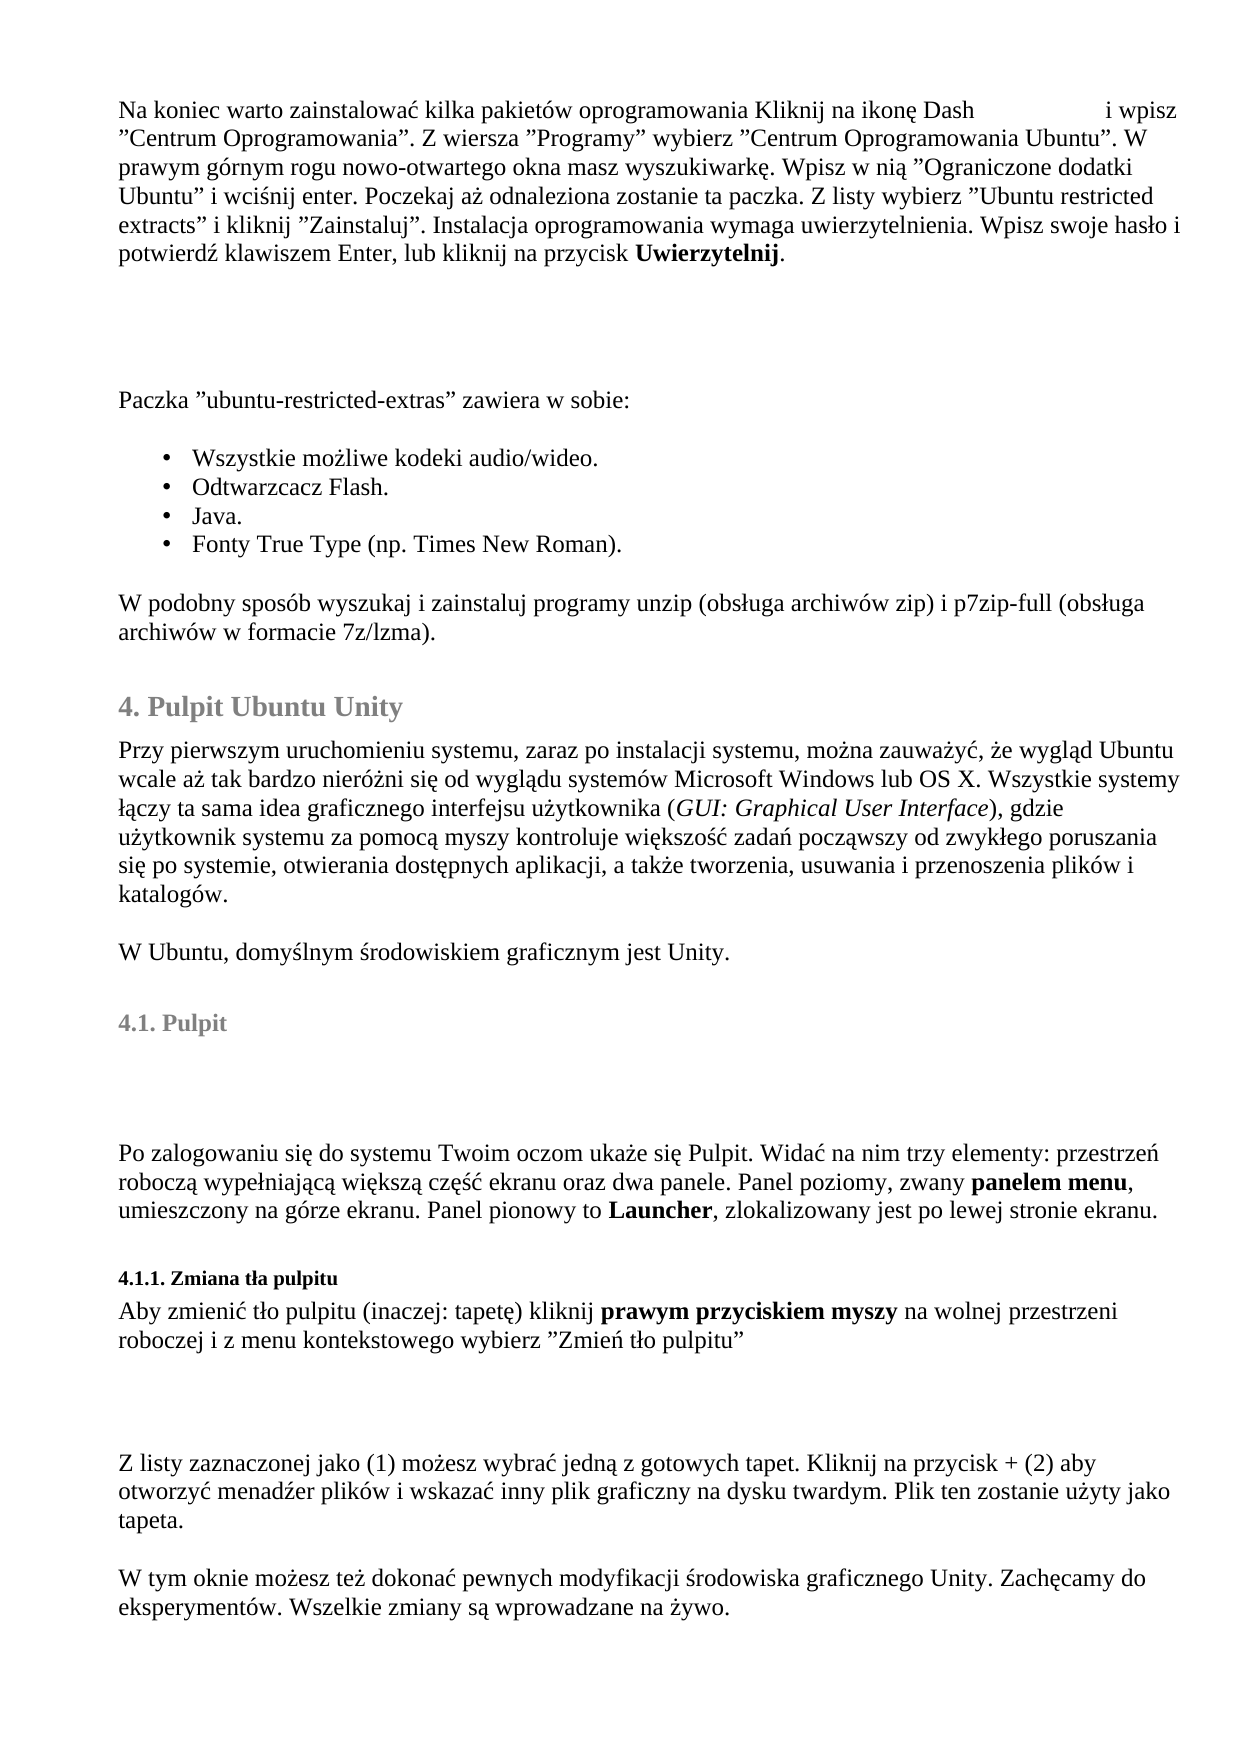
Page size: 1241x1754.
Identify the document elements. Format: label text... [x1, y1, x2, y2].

text W tym oknie możesz też dokonać pewnych modyfikacji środowiska graficznego Unity. Zachęcamy do eksperymentów. Wszelkie zmiany są wprowadzane na żywo. [118, 1563, 1181, 1621]
text Paczka ”ubuntu-restricted-extras” zawiera w sobie: [118, 385, 1181, 414]
list Odtwarzcacz Flash. [162, 472, 1181, 501]
list Fonty True Type (np. Times New Roman). [162, 529, 1181, 558]
subtitle 4.1. Pulpit [118, 1008, 1181, 1037]
text Z listy zaznaczonej jako (1) możesz wybrać jedną z gotowych tapet. Kliknij na przycisk + (2) aby otworzyć menadźer plików i wskazać inny plik graficzny na dysku twardym. Plik ten zostanie użyty jako tapeta. [118, 1448, 1181, 1534]
text W Ubuntu, domyślnym środowiskiem graficznym jest Unity. [118, 937, 1181, 966]
list Wszystkie możliwe kodeki audio/wideo. [162, 443, 1181, 472]
subtitle 4. Pulpit Ubuntu Unity [118, 689, 1181, 723]
subtitle 4.1.1. Zmiana tła pulpitu [118, 1266, 1181, 1290]
text Na koniec warto zainstalować kilka pakietów oprogramowania Kliknij na ikonę Dash i wpisz ”Centrum Oprogramowania”. Z wiersza ”Programy” wybierz ”Centrum Oprogramowania Ubuntu”. W prawym górnym rogu nowo-otwartego okna masz wyszukiwarkę. Wpisz w nią ”Ograniczone dodatki Ubuntu” i wciśnij enter. Poczekaj aż odnaleziona zostanie ta paczka. Z listy wybierz ”Ubuntu restricted extracts” i kliknij ”Zainstaluj”. Instalacja oprogramowania wymaga uwierzytelnienia. Wpisz swoje hasło i potwierdź klawiszem Enter, lub kliknij na przycisk Uwierzytelnij. [118, 59, 1181, 267]
text W podobny sposób wyszukaj i zainstaluj programy unzip (obsługa archiwów zip) i p7zip-full (obsługa archiwów w formacie 7z/lzma). [118, 588, 1181, 645]
text Po zalogowaniu się do systemu Twoim oczom ukaże się Pulpit. Widać na nim trzy elementy: przestrzeń roboczą wypełniającą większą część ekranu oraz dwa panele. Panel poziomy, zwany panelem menu, umieszczony na górze ekranu. Panel pionowy to Launcher, zlokalizowany jest po lewej stronie ekranu. [118, 1138, 1181, 1224]
text Aby zmienić tło pulpitu (inaczej: tapetę) kliknij prawym przyciskiem myszy na wolnej przestrzeni roboczej i z menu kontekstowego wybierz ”Zmień tło pulpitu” [118, 1296, 1181, 1354]
list Java. [162, 501, 1181, 529]
text Przy pierwszym uruchomieniu systemu, zaraz po instalacji systemu, można zauważyć, że wygląd Ubuntu wcale aż tak bardzo nieróżni się od wyglądu systemów Microsoft Windows lub OS X. Wszystkie systemy łączy ta sama idea graficznego interfejsu użytkownika (GUI: Graphical User Interface), gdzie użytkownik systemu za pomocą myszy kontroluje większość zadań począwszy od zwykłego poruszania się po systemie, otwierania dostępnych aplikacji, a także tworzenia, usuwania i przenoszenia plików i katalogów. [118, 735, 1181, 908]
